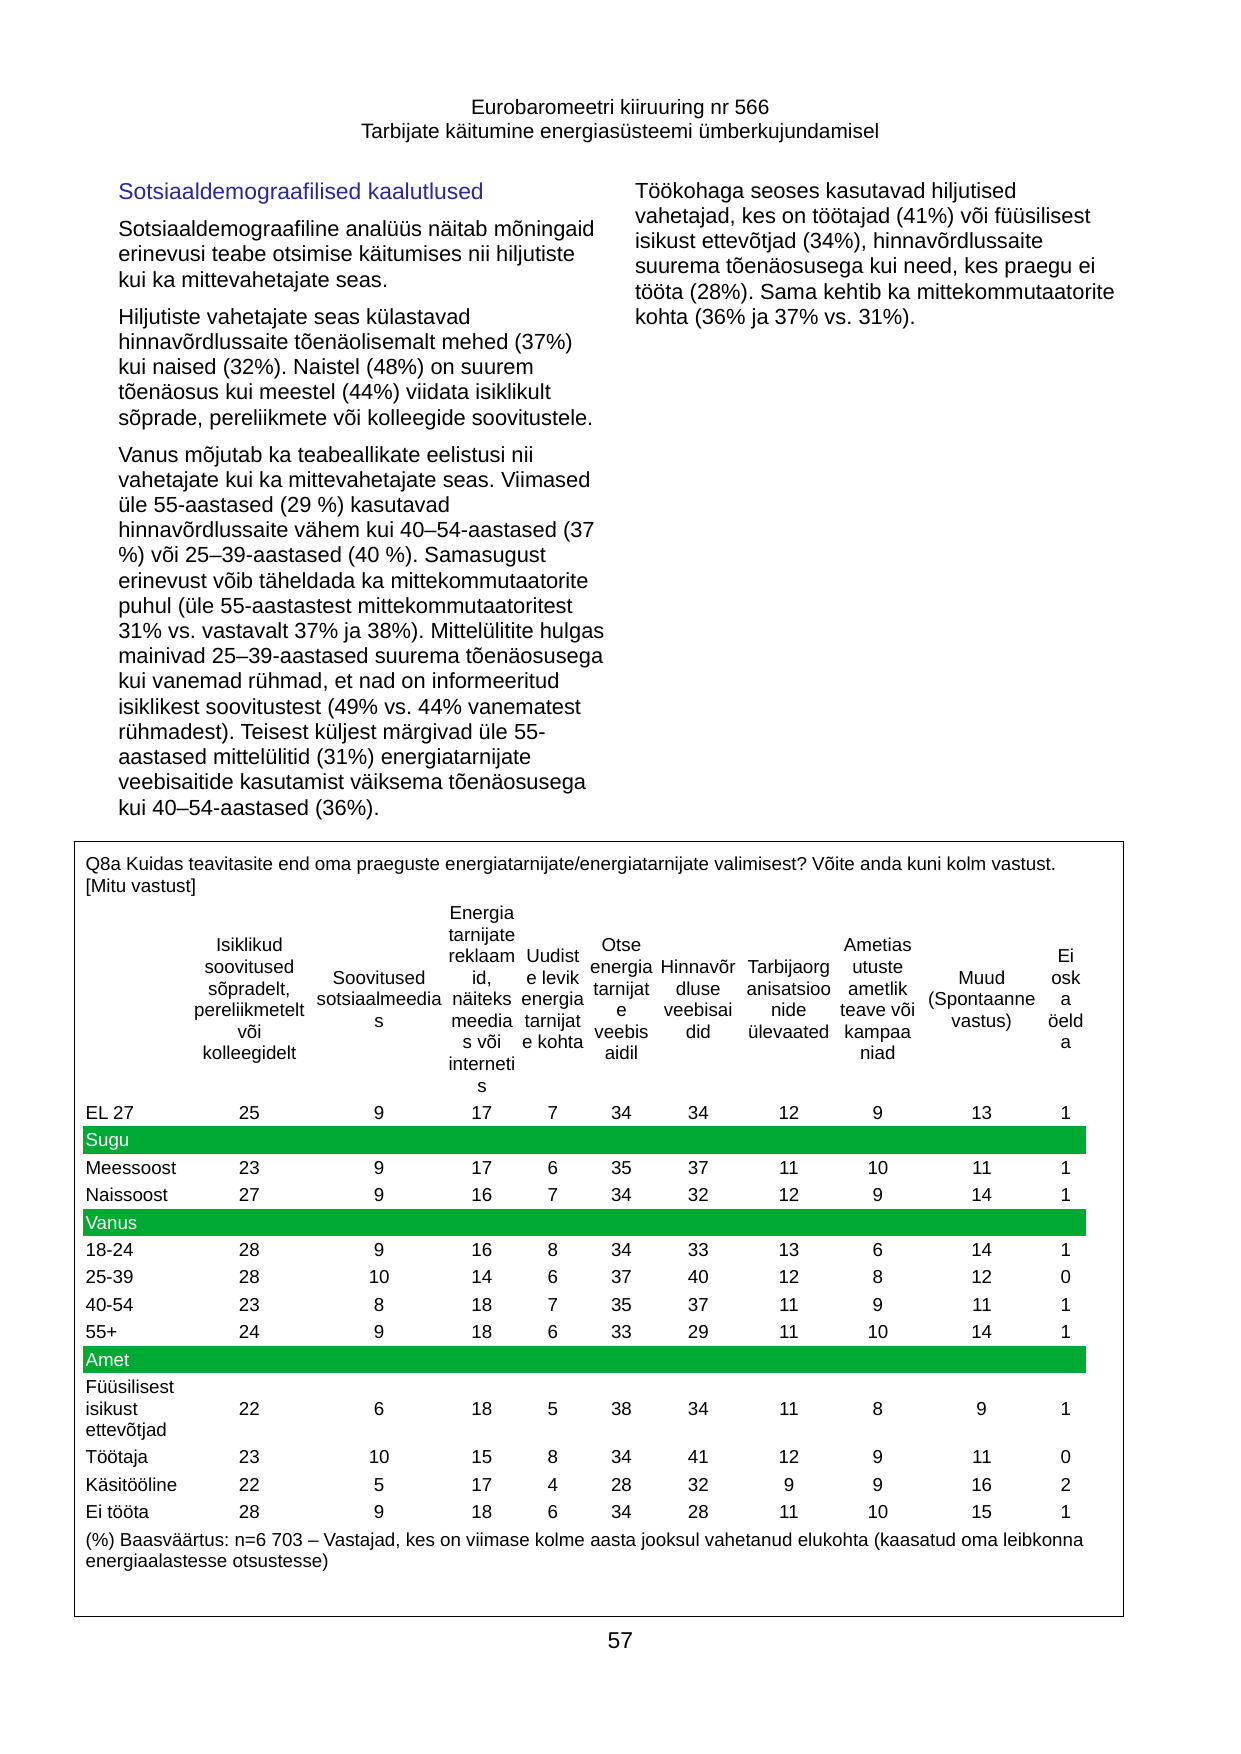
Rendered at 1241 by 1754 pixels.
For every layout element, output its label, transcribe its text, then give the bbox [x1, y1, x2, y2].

table_cell 16 [918, 1471, 1045, 1498]
table_cell Meessoost [83, 1154, 186, 1181]
table_cell 28 [186, 1263, 312, 1291]
table_cell 2 [1045, 1471, 1086, 1498]
table_cell 6 [837, 1236, 918, 1263]
table_cell 1 [1045, 1236, 1086, 1263]
table_cell 32 [656, 1181, 740, 1208]
table_cell 10 [837, 1154, 918, 1181]
table_cell 28 [587, 1471, 656, 1498]
table_cell Soovitused sotsiaalmeedias [313, 899, 445, 1099]
table_cell 7 [518, 1181, 587, 1208]
text Sotsiaaldemograafilised kaalutlused [118, 178, 605, 204]
table_cell 9 [740, 1471, 837, 1498]
table_cell 10 [313, 1263, 445, 1291]
table_cell 34 [656, 1373, 740, 1443]
table_cell Naissoost [83, 1181, 186, 1208]
table_cell 34 [587, 1236, 656, 1263]
table_cell EL 27 [83, 1099, 186, 1126]
table_cell 7 [518, 1291, 587, 1318]
table_cell 6 [518, 1154, 587, 1181]
text [75, 842, 1123, 1616]
table_cell 11 [918, 1444, 1045, 1471]
table_cell 13 [740, 1236, 837, 1263]
table_cell 6 [313, 1373, 445, 1443]
table_cell 33 [587, 1318, 656, 1346]
table_cell 11 [918, 1291, 1045, 1318]
table_cell 17 [445, 1471, 518, 1498]
table_cell 1 [1045, 1154, 1086, 1181]
table_cell 10 [837, 1318, 918, 1346]
table_cell Füüsilisest isikust ettevõtjad [83, 1373, 186, 1443]
table_cell 12 [740, 1263, 837, 1291]
table_cell 12 [740, 1099, 837, 1126]
table_cell 32 [656, 1471, 740, 1498]
table_cell 8 [313, 1291, 445, 1318]
table_cell 55+ [83, 1318, 186, 1346]
table_cell 14 [445, 1263, 518, 1291]
table_cell 11 [918, 1154, 1045, 1181]
table_cell Ei oska öelda [1045, 899, 1086, 1099]
table_cell 13 [918, 1099, 1045, 1126]
table_cell 9 [313, 1498, 445, 1526]
table_cell Vanus [83, 1209, 1086, 1236]
table_cell 6 [518, 1318, 587, 1346]
table_cell 40-54 [83, 1291, 186, 1318]
table_cell 23 [186, 1291, 312, 1318]
table_cell 34 [587, 1181, 656, 1208]
table_cell Tarbijaorganisatsioonide ülevaated [740, 899, 837, 1099]
table_cell 0 [1045, 1444, 1086, 1471]
table_cell 9 [313, 1318, 445, 1346]
table_cell 9 [918, 1373, 1045, 1443]
table_cell 18-24 [83, 1236, 186, 1263]
table_cell 5 [313, 1471, 445, 1498]
table_cell 11 [740, 1498, 837, 1526]
table_cell 1 [1045, 1099, 1086, 1126]
table_cell 6 [518, 1498, 587, 1526]
table_cell 10 [837, 1498, 918, 1526]
table_cell 4 [518, 1471, 587, 1498]
text Töökohaga seoses kasutavad hiljutised vahetajad, kes on töötajad (41%) või füüsilisest isikust ettevõtjad (34%), hinnavõrdlussaite suurema tõenäosusega kui need, kes praegu ei tööta (28%). Sama kehtib ka mittekommutaatorite kohta (36% ja 37% vs. 31%). [635, 178, 1122, 329]
table_cell Otse energiatarnijate veebisaidil [587, 899, 656, 1099]
table_cell 9 [837, 1471, 918, 1498]
table_cell Muud (Spontaanne vastus) [918, 899, 1045, 1099]
table_cell Hinnavõrdluse veebisaidid [656, 899, 740, 1099]
table_cell 14 [918, 1318, 1045, 1346]
table_cell Isiklikud soovitused sõpradelt, pereliikmetelt või kolleegidelt [186, 899, 312, 1099]
table_cell 28 [656, 1498, 740, 1526]
table_cell 18 [445, 1498, 518, 1526]
text Sotsiaaldemograafiline analüüs näitab mõningaid erinevusi teabe otsimise käitumises nii hiljutiste kui ka mittevahetajate seas. [118, 216, 605, 292]
table_cell 27 [186, 1181, 312, 1208]
table_cell Ametiasutuste ametlik teave või kampaaniad [837, 899, 918, 1099]
table_cell [83, 899, 186, 1099]
table_cell 9 [837, 1181, 918, 1208]
table_cell 15 [445, 1444, 518, 1471]
table_cell 40 [656, 1263, 740, 1291]
table_cell 8 [518, 1236, 587, 1263]
table_cell 9 [313, 1154, 445, 1181]
table_cell 7 [518, 1099, 587, 1126]
table_cell 9 [313, 1236, 445, 1263]
table_cell 35 [587, 1291, 656, 1318]
table_cell 28 [186, 1236, 312, 1263]
table_cell Töötaja [83, 1444, 186, 1471]
table_cell 9 [837, 1444, 918, 1471]
table_cell 14 [918, 1236, 1045, 1263]
table_cell 1 [1045, 1373, 1086, 1443]
table_cell 41 [656, 1444, 740, 1471]
table_cell 37 [656, 1291, 740, 1318]
text Vanus mõjutab ka teabeallikate eelistusi nii vahetajate kui ka mittevahetajate seas. Viimased üle 55-aastased (29 %) kasutavad hinnavõrdlussaite vähem kui 40–54-aastased (37 %) või 25–39-aastased (40 %). Samasugust erinevust võib täheldada ka mittekommutaatorite puhul (üle 55-aastastest mittekommutaatoritest 31% vs. vastavalt 37% ja 38%). Mittelülitite hulgas mainivad 25–39-aastased suurema tõenäosusega kui vanemad rühmad, et nad on informeeritud isiklikest soovitustest (49% vs. 44% vanematest rühmadest). Teisest küljest märgivad üle 55-aastased mittelülitid (31%) energiatarnijate veebisaitide kasutamist väiksema tõenäosusega kui 40–54-aastased (36%). [118, 441, 605, 819]
table_cell 5 [518, 1373, 587, 1443]
table_cell 1 [1045, 1498, 1086, 1526]
table_cell 12 [918, 1263, 1045, 1291]
table_cell 8 [518, 1444, 587, 1471]
table_cell 11 [740, 1154, 837, 1181]
table_cell 11 [740, 1318, 837, 1346]
table_cell 16 [445, 1236, 518, 1263]
table_cell 34 [587, 1099, 656, 1126]
table_cell 16 [445, 1181, 518, 1208]
table_cell 9 [837, 1099, 918, 1126]
table_header Q8a Kuidas teavitasite end oma praeguste energiatarnijate/energiatarnijate valimisest? Võite anda kuni kolm vastust. [Mitu vastust] [83, 850, 1086, 899]
table_cell 33 [656, 1236, 740, 1263]
table_cell 24 [186, 1318, 312, 1346]
table_cell 25 [186, 1099, 312, 1126]
table_cell 15 [918, 1498, 1045, 1526]
table_cell 22 [186, 1471, 312, 1498]
table_cell Käsitööline [83, 1471, 186, 1498]
table_cell 12 [740, 1181, 837, 1208]
table_cell 23 [186, 1154, 312, 1181]
table_cell 8 [837, 1373, 918, 1443]
table_cell 37 [587, 1263, 656, 1291]
table_cell 9 [313, 1099, 445, 1126]
table_cell 28 [186, 1498, 312, 1526]
table_cell Uudiste levik energiatarnijate kohta [518, 899, 587, 1099]
table_cell 11 [740, 1373, 837, 1443]
table_cell 25-39 [83, 1263, 186, 1291]
table_cell Ei tööta [83, 1498, 186, 1526]
table_cell (%) Baasväärtus: n=6 703 – Vastajad, kes on viimase kolme aasta jooksul vahetanud elukohta (kaasatud oma leibkonna energiaalastesse otsustesse) [83, 1526, 1086, 1574]
table_cell 1 [1045, 1291, 1086, 1318]
table_cell 34 [656, 1099, 740, 1126]
table_cell 18 [445, 1291, 518, 1318]
table_cell Amet [83, 1346, 1086, 1373]
table_cell 18 [445, 1318, 518, 1346]
table_cell 37 [656, 1154, 740, 1181]
table_cell 14 [918, 1181, 1045, 1208]
table_cell 6 [518, 1263, 587, 1291]
table_cell 38 [587, 1373, 656, 1443]
table_cell 0 [1045, 1263, 1086, 1291]
table_cell 9 [313, 1181, 445, 1208]
table_cell 11 [740, 1291, 837, 1318]
table_cell 34 [587, 1444, 656, 1471]
table_cell 1 [1045, 1318, 1086, 1346]
table_cell 9 [837, 1291, 918, 1318]
table_cell 29 [656, 1318, 740, 1346]
table_cell Energiatarnijate reklaamid, näiteks meedias või internetis [445, 899, 518, 1099]
table_cell 35 [587, 1154, 656, 1181]
table_cell Sugu [83, 1126, 1086, 1154]
table_cell 12 [740, 1444, 837, 1471]
table_cell 8 [837, 1263, 918, 1291]
table_cell 1 [1045, 1181, 1086, 1208]
table_cell 17 [445, 1099, 518, 1126]
table_cell 10 [313, 1444, 445, 1471]
table_cell 18 [445, 1373, 518, 1443]
table_cell 23 [186, 1444, 312, 1471]
table_cell 22 [186, 1373, 312, 1443]
text Hiljutiste vahetajate seas külastavad hinnavõrdlussaite tõenäolisemalt mehed (37%) kui naised (32%). Naistel (48%) on suurem tõenäosus kui meestel (44%) viidata isiklikult sõprade, pereliikmete või kolleegide soovitustele. [118, 303, 605, 429]
table_cell 34 [587, 1498, 656, 1526]
table_cell 17 [445, 1154, 518, 1181]
